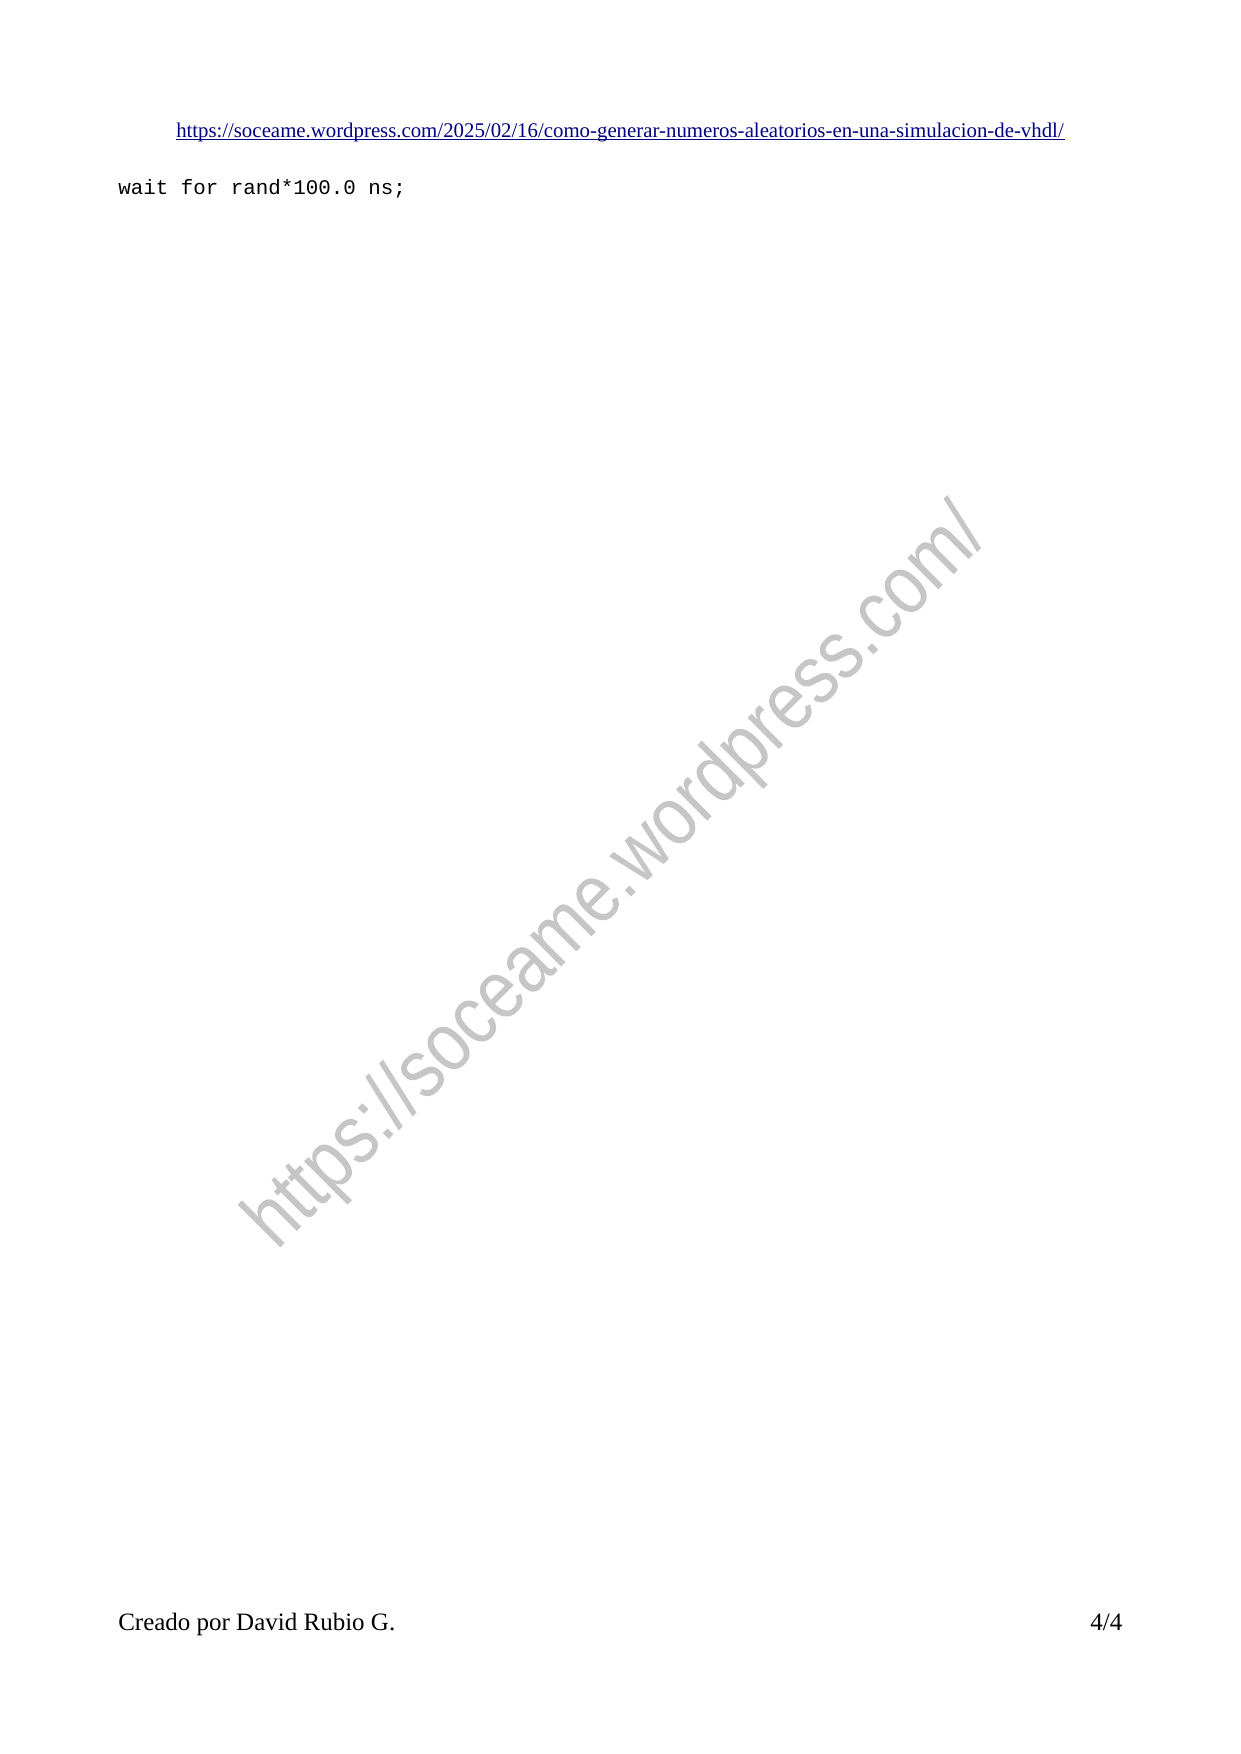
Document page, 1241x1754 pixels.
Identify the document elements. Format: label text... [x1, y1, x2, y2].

text wait for rand*100.0 ns; [118, 177, 1122, 201]
